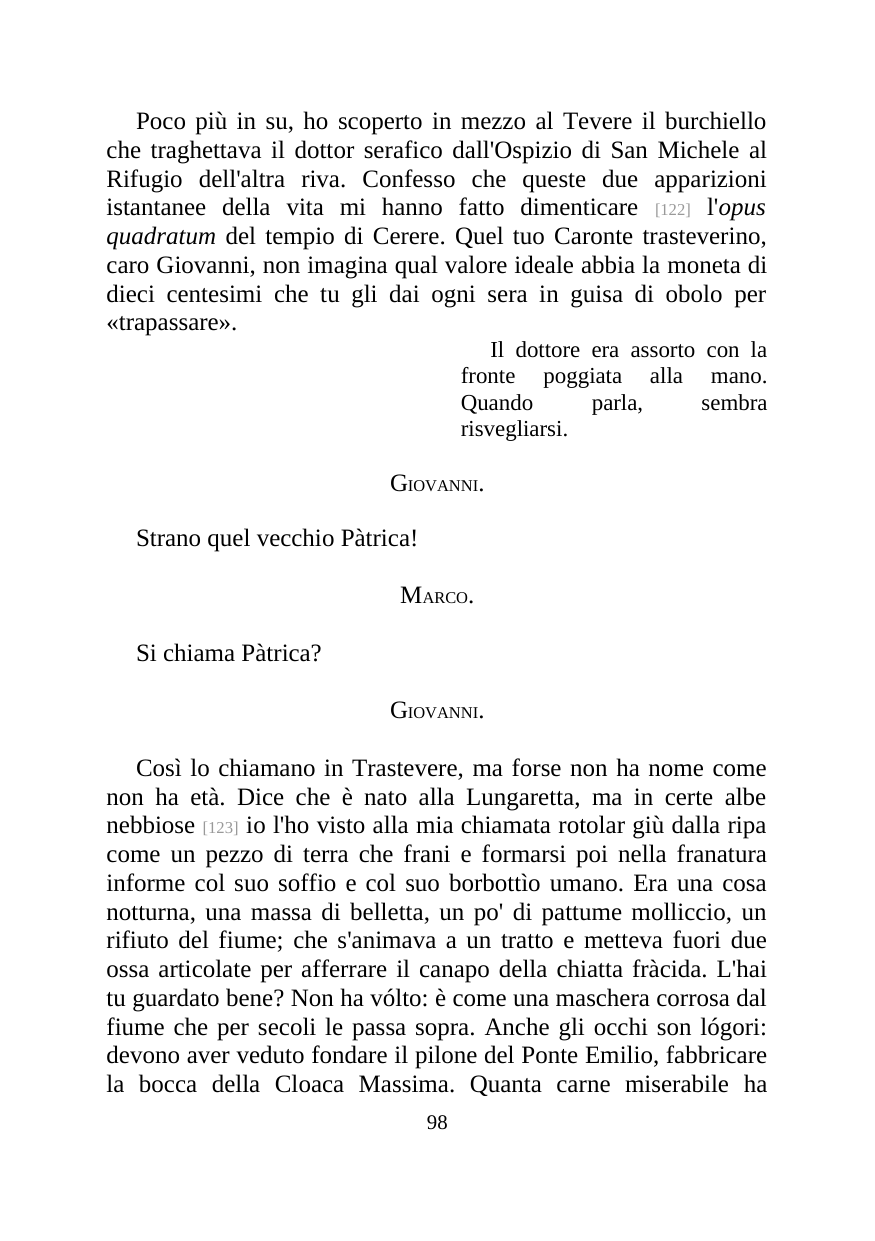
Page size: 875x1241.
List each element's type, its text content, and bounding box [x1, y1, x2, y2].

text Poco più in su, ho scoperto in mezzo al Tevere il burchiello che traghettava il dottor serafico dall'Ospizio di San Michele al Rifugio dell'altra riva. Confesso che queste due apparizioni istantanee della vita mi hanno fatto dimenticare [122] l'opus quadratum del tempio di Cerere. Quel tuo Caronte trasteverino, caro Giovanni, non imagina qual valore ideale abbia la moneta di dieci centesimi che tu gli dai ogni sera in guisa di obolo per «trapassare». [106, 106, 768, 336]
text Così lo chiamano in Trastevere, ma forse non ha nome come non ha età. Dice che è nato alla Lungaretta, ma in certe albe nebbiose [123] io l'ho visto alla mia chiamata rotolar giù dalla ripa come un pezzo di terra che frani e formarsi poi nella franatura informe col suo soffio e col suo borbottìo umano. Era una cosa notturna, una massa di belletta, un po' di pattume molliccio, un rifiuto del fiume; che s'animava a un tratto e metteva fuori due ossa articolate per afferrare il canapo della chiatta fràcida. L'hai tu guardato bene? Non ha vólto: è come una maschera corrosa dal fiume che per secoli le passa sopra. Anche gli occhi son lógori: devono aver veduto fondare il pilone del Ponte Emilio, fabbricare la bocca della Cloaca Massima. Quanta carne miserabile ha [106, 753, 768, 1098]
text Marco. [106, 581, 768, 609]
text Strano quel vecchio Pàtrica! [106, 523, 768, 552]
text Si chiama Pàtrica? [106, 638, 768, 667]
text Giovanni. [106, 468, 768, 497]
text Il dottore era assorto con la fronte poggiata alla mano. Quando parla, sembra risvegliarsi. [461, 336, 768, 442]
text Giovanni. [106, 696, 768, 724]
